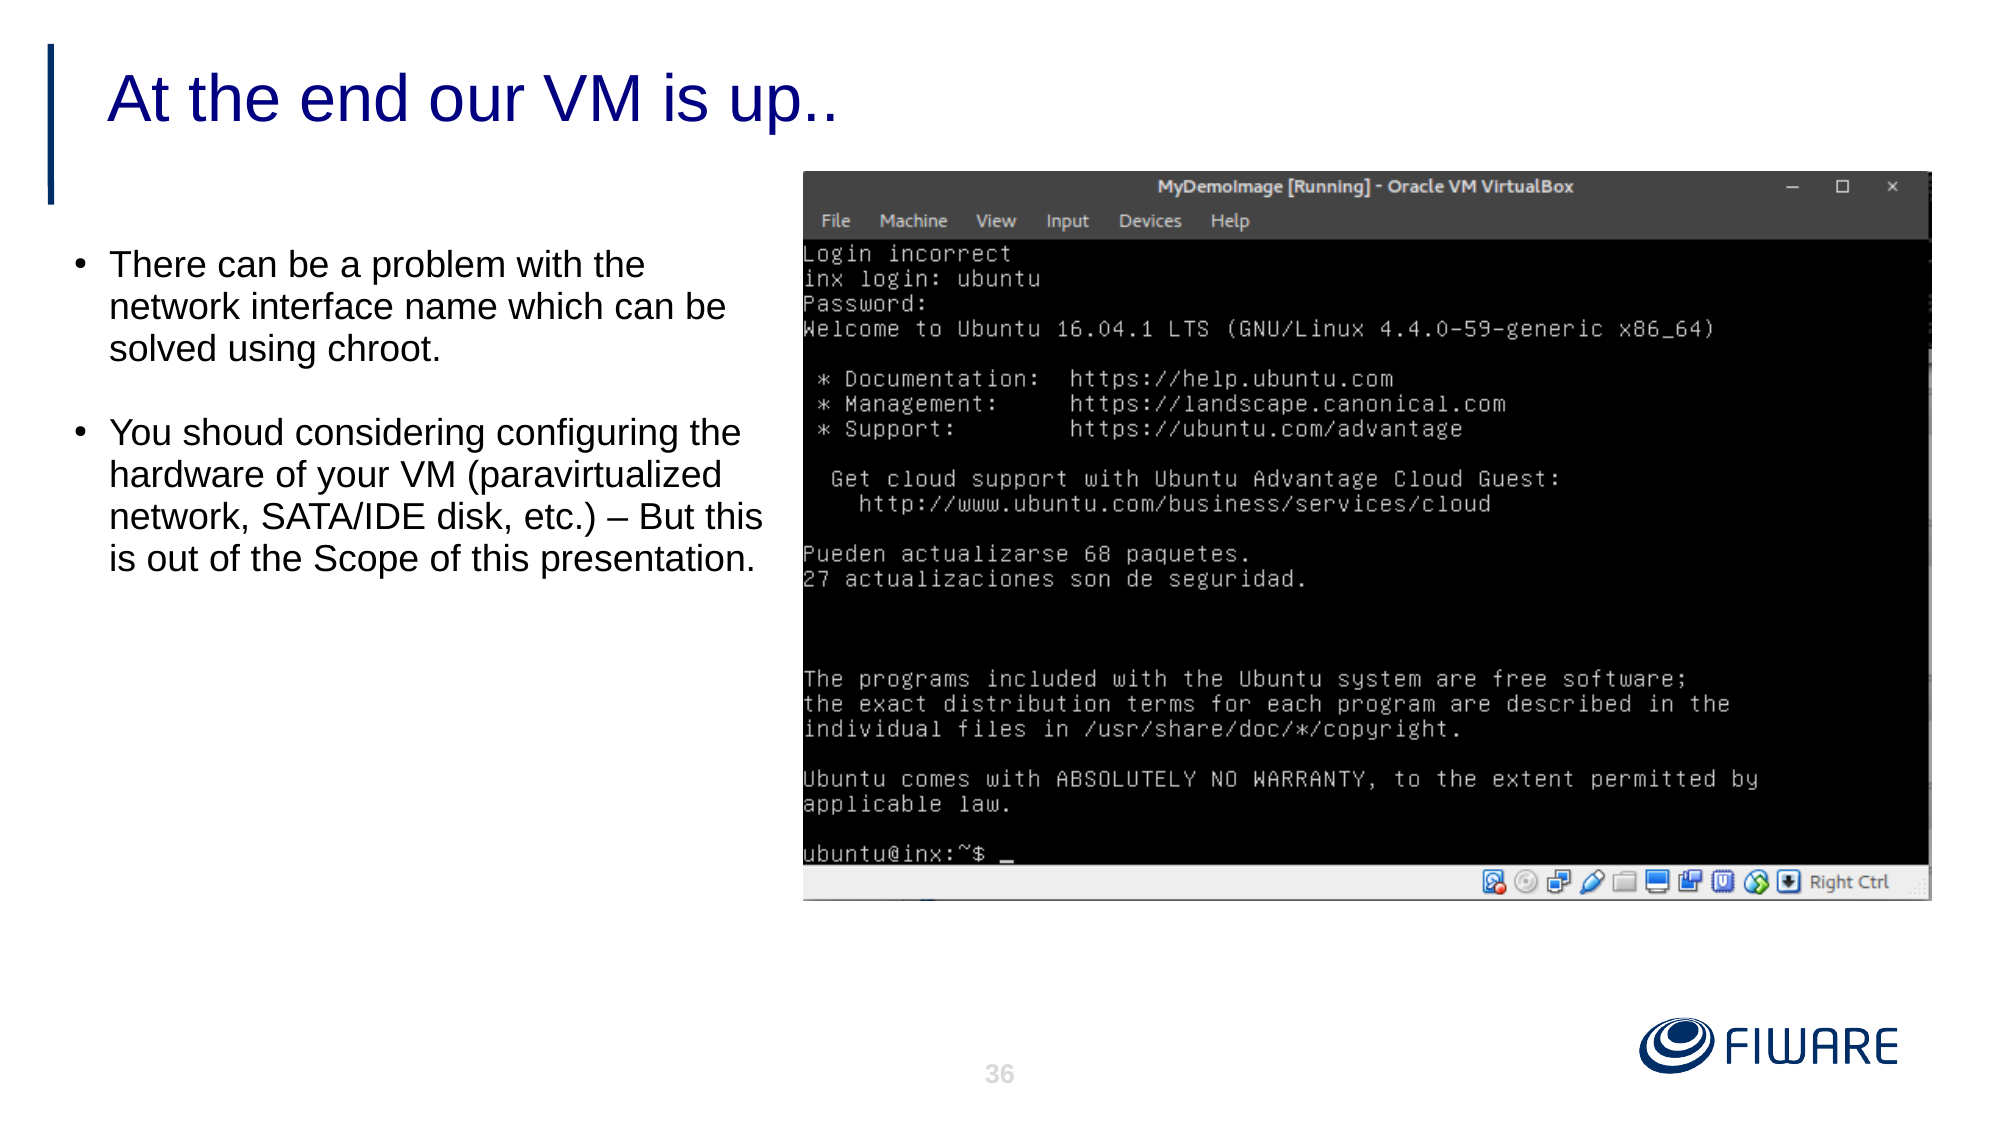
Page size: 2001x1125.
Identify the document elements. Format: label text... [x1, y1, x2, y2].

slide_number [887, 1042, 1113, 1103]
picture [803, 171, 1932, 901]
text_box There can be a problem with the network interface name which can be solved using chroot. You shoud considering configuring the hardware of your VM (paravirtualized network, SATA/IDE disk, etc.) – But this is out of the Scope of this presentation. [59, 236, 792, 713]
title At the end our VM is up.. [92, 47, 1704, 250]
picture [1635, 1012, 1905, 1077]
